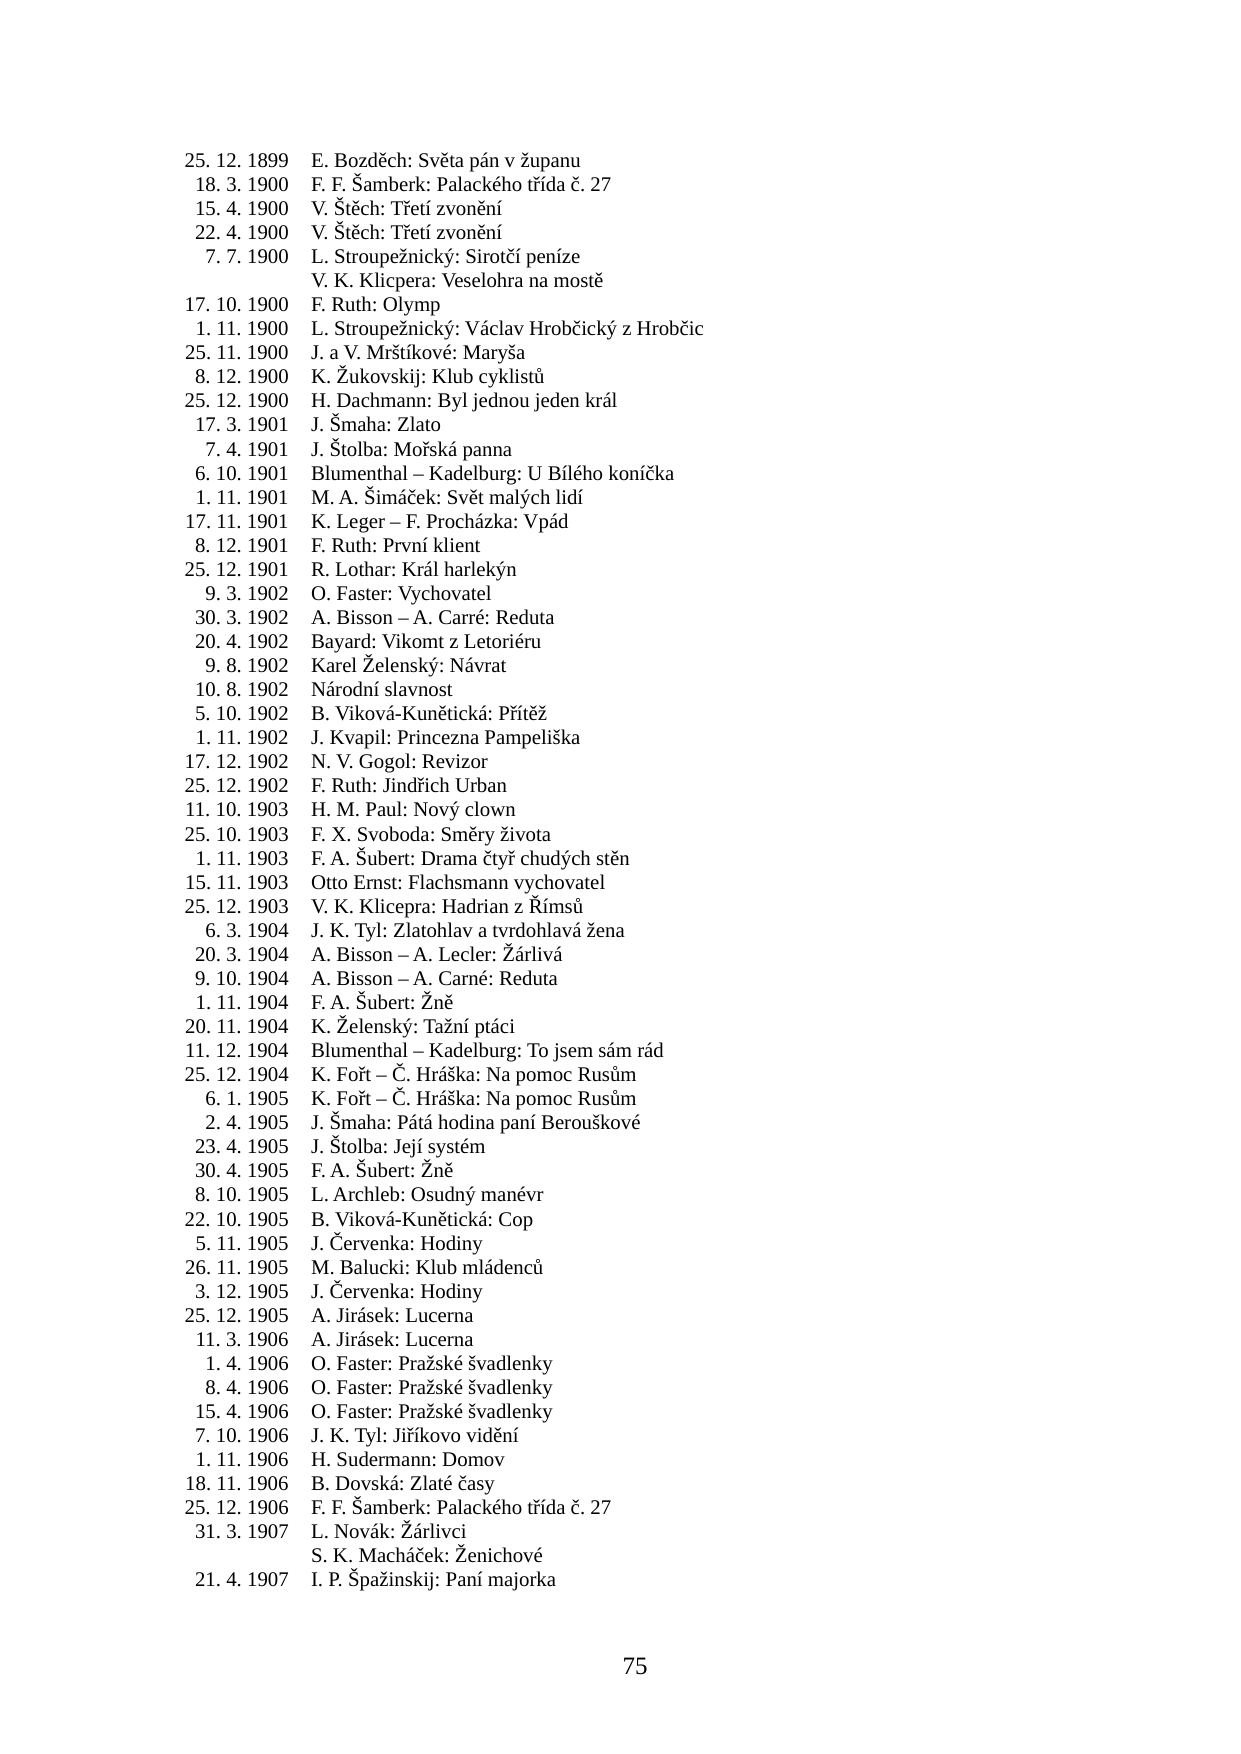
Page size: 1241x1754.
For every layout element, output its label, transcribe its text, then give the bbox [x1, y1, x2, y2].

table_cell 11. 3. 1906 [166, 1327, 299, 1351]
table_cell 9. 10. 1904 [166, 966, 299, 990]
table_cell 18. 3. 1900 [166, 172, 299, 196]
table_cell F. A. Šubert: Žně [300, 1158, 1096, 1182]
table_cell A. Jirásek: Lucerna [300, 1327, 1096, 1351]
table_cell 25. 12. 1905 [166, 1303, 299, 1327]
table_cell 1. 11. 1904 [166, 990, 299, 1014]
table_cell A. Bisson – A. Carré: Reduta [300, 605, 1096, 629]
table_cell 15. 4. 1906 [166, 1399, 299, 1423]
table_cell 25. 12. 1902 [166, 773, 299, 797]
table_cell 17. 11. 1901 [166, 509, 299, 533]
table_cell K. Fořt – Č. Hráška: Na pomoc Rusům [300, 1062, 1096, 1086]
table_cell J. Šmaha: Zlato [300, 413, 1096, 436]
table_cell 7. 10. 1906 [166, 1423, 299, 1447]
table_cell 30. 3. 1902 [166, 605, 299, 629]
table_cell K. Leger – F. Procházka: Vpád [300, 509, 1096, 533]
table_cell H. Dachmann: Byl jednou jeden král [300, 388, 1096, 412]
table_cell A. Jirásek: Lucerna [300, 1303, 1096, 1327]
table_cell F. A. Šubert: Žně [300, 990, 1096, 1014]
table_cell 25. 12. 1906 [166, 1495, 299, 1519]
table_cell 6. 1. 1905 [166, 1086, 299, 1110]
table_cell 25. 12. 1899 [166, 148, 299, 172]
table_cell 5. 11. 1905 [166, 1231, 299, 1254]
table_cell 1. 11. 1902 [166, 725, 299, 749]
table_cell A. Bisson – A. Carné: Reduta [300, 966, 1096, 990]
table_cell A. Bisson – A. Lecler: Žárlivá [300, 942, 1096, 966]
table_cell Otto Ernst: Flachsmann vychovatel [300, 870, 1096, 894]
table_cell 20. 11. 1904 [166, 1014, 299, 1038]
table_cell J. Štolba: Její systém [300, 1134, 1096, 1158]
table_cell J. K. Tyl: Zlatohlav a tvrdohlavá žena [300, 918, 1096, 942]
table_cell 9. 3. 1902 [166, 581, 299, 605]
table_cell O. Faster: Pražské švadlenky [300, 1351, 1096, 1375]
table_cell B. Dovská: Zlaté časy [300, 1471, 1096, 1495]
table_cell 22. 4. 1900 [166, 220, 299, 244]
table_cell L. Stroupežnický: Václav Hrobčický z Hrobčic [300, 316, 1096, 340]
table_cell 1. 4. 1906 [166, 1351, 299, 1375]
table_cell K. Fořt – Č. Hráška: Na pomoc Rusům [300, 1086, 1096, 1110]
table_cell L. Archleb: Osudný manévr [300, 1183, 1096, 1206]
table_cell 1. 11. 1903 [166, 846, 299, 869]
table_cell 22. 10. 1905 [166, 1206, 299, 1231]
table_cell 25. 10. 1903 [166, 821, 299, 846]
table_cell L. Stroupežnický: Sirotčí peníze V. K. Klicpera: Veselohra na mostě [300, 244, 1096, 292]
table_cell 25. 12. 1904 [166, 1062, 299, 1086]
table_cell R. Lothar: Král harlekýn [300, 557, 1096, 581]
table_cell 20. 3. 1904 [166, 942, 299, 966]
table_cell 15. 4. 1900 [166, 196, 299, 220]
table_cell 25. 12. 1901 [166, 557, 299, 581]
table_cell F. Ruth: Olymp [300, 292, 1096, 316]
table_cell Blumenthal – Kadelburg: To jsem sám rád [300, 1038, 1096, 1062]
table_cell 31. 3. 1907 [166, 1519, 299, 1567]
table_cell B. Viková-Kunětická: Cop [300, 1206, 1096, 1231]
table_cell 7. 4. 1901 [166, 436, 299, 461]
table_cell K. Žukovskij: Klub cyklistů [300, 364, 1096, 388]
table_cell 23. 4. 1905 [166, 1134, 299, 1158]
table_cell H. Sudermann: Domov [300, 1447, 1096, 1471]
table_cell 15. 11. 1903 [166, 870, 299, 894]
table_cell J. K. Tyl: Jiříkovo vidění [300, 1423, 1096, 1447]
table_cell 17. 10. 1900 [166, 292, 299, 316]
table_cell 17. 12. 1902 [166, 749, 299, 773]
table_cell 11. 12. 1904 [166, 1038, 299, 1062]
table_cell B. Viková-Kunětická: Přítěž [300, 701, 1096, 725]
table_cell I. P. Špažinskij: Paní majorka [300, 1568, 1096, 1591]
table_cell 30. 4. 1905 [166, 1158, 299, 1182]
table_cell 8. 12. 1901 [166, 533, 299, 557]
table_cell O. Faster: Pražské švadlenky [300, 1375, 1096, 1399]
table_cell Karel Želenský: Návrat Národní slavnost [300, 653, 1096, 701]
table_cell F. F. Šamberk: Palackého třída č. 27 [300, 1495, 1096, 1519]
table_cell 26. 11. 1905 [166, 1255, 299, 1279]
table_cell 11. 10. 1903 [166, 798, 299, 821]
table_cell 6. 10. 1901 [166, 461, 299, 484]
table_cell E. Bozděch: Světa pán v županu [300, 148, 1096, 172]
table_cell 17. 3. 1901 [166, 413, 299, 436]
table_cell 7. 7. 1900 [166, 244, 299, 292]
table_cell M. A. Šimáček: Svět malých lidí [300, 485, 1096, 509]
table_cell J. Šmaha: Pátá hodina paní Berouškové [300, 1110, 1096, 1134]
table_cell M. Balucki: Klub mládenců [300, 1255, 1096, 1279]
table_cell F. A. Šubert: Drama čtyř chudých stěn [300, 846, 1096, 869]
table_cell F. X. Svoboda: Směry života [300, 821, 1096, 846]
table_cell K. Želenský: Tažní ptáci [300, 1014, 1096, 1038]
table_cell H. M. Paul: Nový clown [300, 798, 1096, 821]
table_cell 25. 11. 1900 [166, 340, 299, 364]
table_cell V. K. Klicepra: Hadrian z Římsů [300, 894, 1096, 918]
table_cell V. Štěch: Třetí zvonění [300, 196, 1096, 220]
table_cell 25. 12. 1903 [166, 894, 299, 918]
table_cell 1. 11. 1900 [166, 316, 299, 340]
table_cell 8. 4. 1906 [166, 1375, 299, 1399]
table_cell 18. 11. 1906 [166, 1471, 299, 1495]
table_cell Blumenthal – Kadelburg: U Bílého koníčka [300, 461, 1096, 484]
table_cell 5. 10. 1902 [166, 701, 299, 725]
table_cell 1. 11. 1906 [166, 1447, 299, 1471]
table_cell J. Štolba: Mořská panna [300, 436, 1096, 461]
table_cell 3. 12. 1905 [166, 1279, 299, 1303]
table_cell J. Červenka: Hodiny [300, 1231, 1096, 1254]
table_cell F. Ruth: Jindřich Urban [300, 773, 1096, 797]
table_cell 25. 12. 1900 [166, 388, 299, 412]
table_cell 8. 10. 1905 [166, 1183, 299, 1206]
table_cell 9. 8. 1902 10. 8. 1902 [166, 653, 299, 701]
table_cell 20. 4. 1902 [166, 629, 299, 653]
table_cell J. Kvapil: Princezna Pampeliška [300, 725, 1096, 749]
table_cell 21. 4. 1907 [166, 1568, 299, 1591]
table_cell 2. 4. 1905 [166, 1110, 299, 1134]
table_cell O. Faster: Vychovatel [300, 581, 1096, 605]
table_cell Bayard: Vikomt z Letoriéru [300, 629, 1096, 653]
table_cell F. Ruth: První klient [300, 533, 1096, 557]
table_cell L. Novák: Žárlivci S. K. Macháček: Ženichové [300, 1519, 1096, 1567]
table_cell J. a V. Mrštíkové: Maryša [300, 340, 1096, 364]
table_cell J. Červenka: Hodiny [300, 1279, 1096, 1303]
table_cell V. Štěch: Třetí zvonění [300, 220, 1096, 244]
table_cell N. V. Gogol: Revizor [300, 749, 1096, 773]
table_cell O. Faster: Pražské švadlenky [300, 1399, 1096, 1423]
table_cell 8. 12. 1900 [166, 364, 299, 388]
table_cell 1. 11. 1901 [166, 485, 299, 509]
table_cell 6. 3. 1904 [166, 918, 299, 942]
table_cell F. F. Šamberk: Palackého třída č. 27 [300, 172, 1096, 196]
